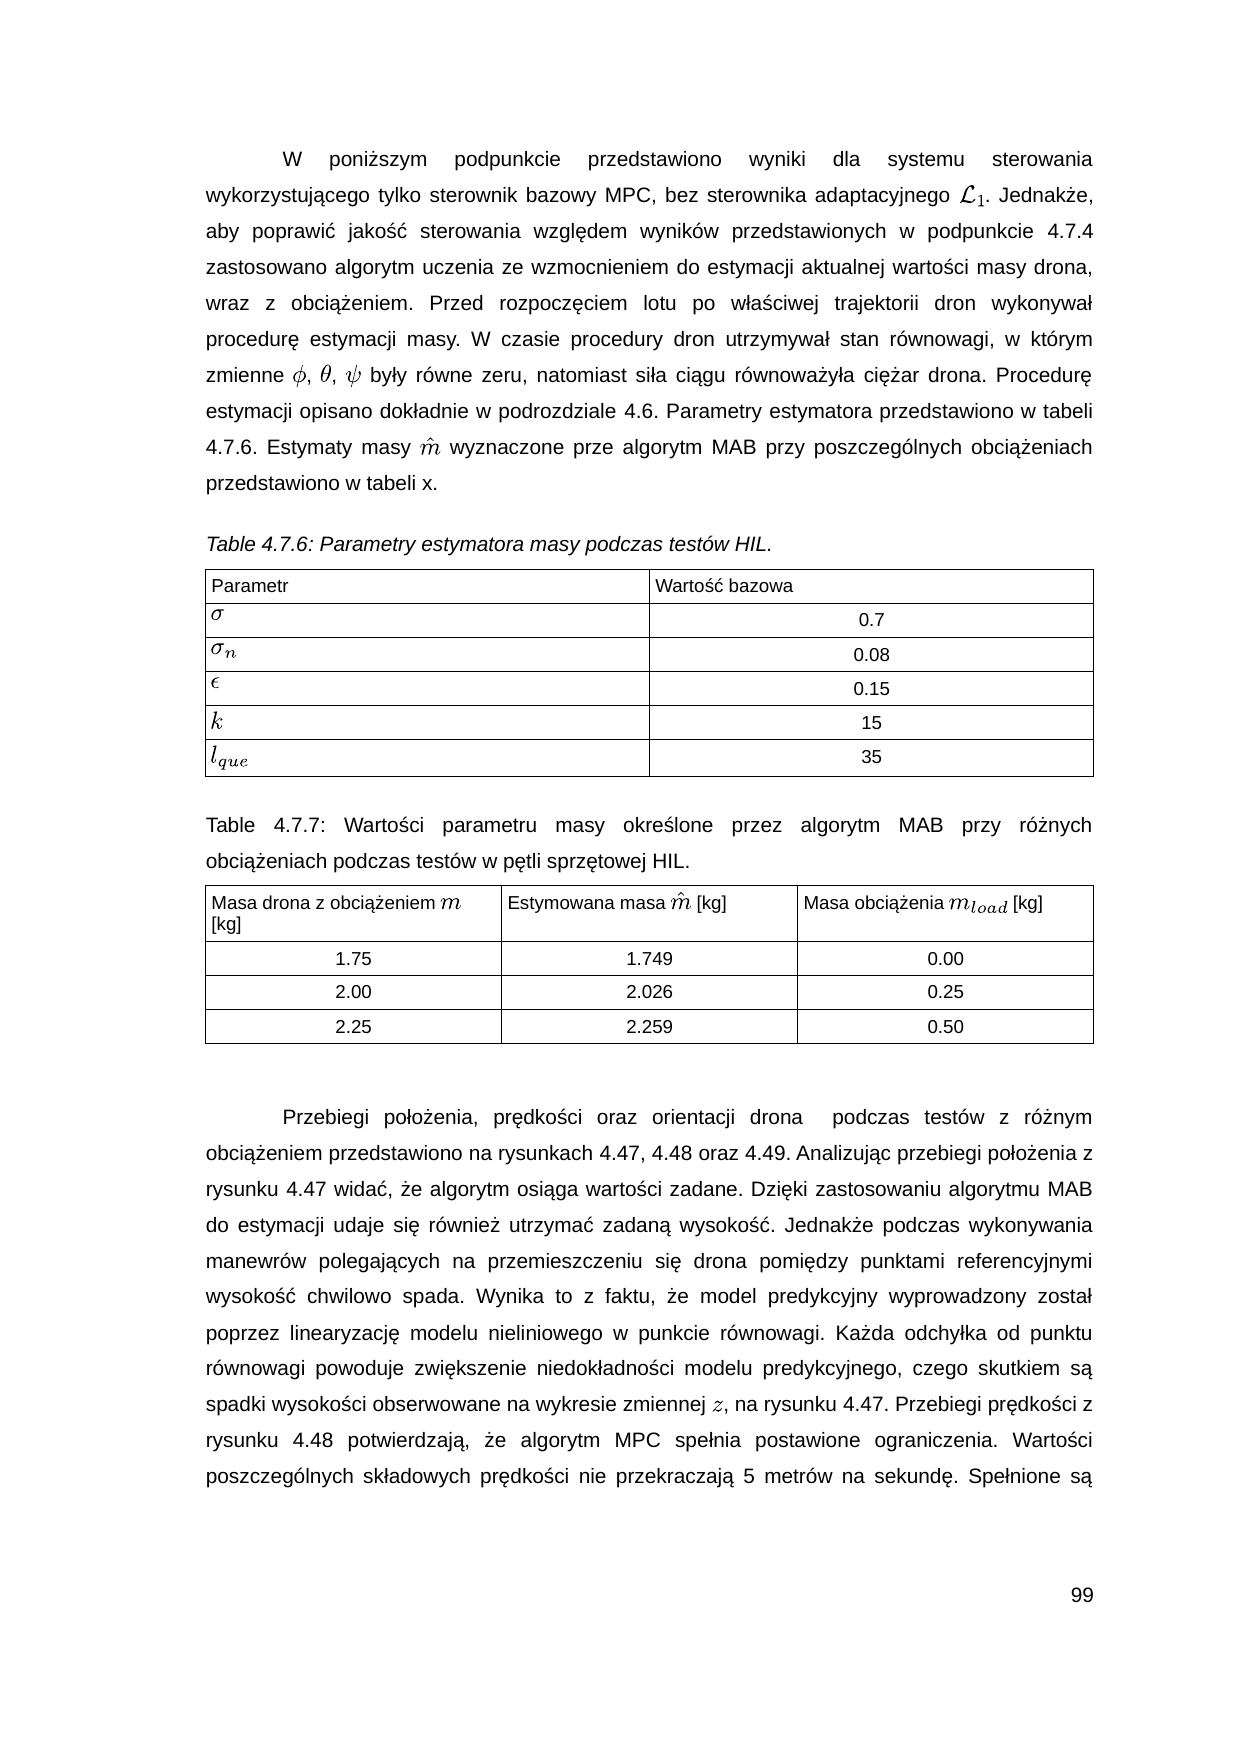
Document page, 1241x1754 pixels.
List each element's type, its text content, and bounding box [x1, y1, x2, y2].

table_cell [206, 672, 649, 705]
table_cell 0.15 [650, 672, 1093, 705]
table_cell 1.749 [502, 942, 797, 974]
table_cell 0.50 [798, 1010, 1093, 1043]
table_header Parametr [206, 570, 649, 602]
table_cell 0.00 [798, 942, 1093, 974]
table_cell [206, 740, 649, 776]
table_cell [206, 706, 649, 739]
table_cell 2.026 [502, 976, 797, 1009]
table_header Estymowana masa [kg] [502, 886, 797, 941]
text Table 4.7.7: Wartości parametru masy określone przez algorytm MAB przy różnych obciążeniach podczas testów w pętli sprzętowej HIL. [206, 813, 1093, 873]
text Przebiegi położenia, prędkości oraz orientacji drona podczas testów z różnym obciążeniem przedstawiono na rysunkach 4.47, 4.48 oraz 4.49. Analizując przebiegi położenia z rysunku 4.47 widać, że algorytm osiąga wartości zadane. Dzięki zastosowaniu algorytmu MAB do estymacji udaje się również utrzymać zadaną wysokość. Jednakże podczas wykonywania manewrów polegających na przemieszczeniu się drona pomiędzy punktami referencyjnymi wysokość chwilowo spada. Wynika to z faktu, że model predykcyjny wyprowadzony został poprzez linearyzację modelu nieliniowego w punkcie równowagi. Każda odchyłka od punktu równowagi powoduje zwiększenie niedokładności modelu predykcyjnego, czego skutkiem są spadki wysokości obserwowane na wykresie zmiennej , na rysunku 4.47. Przebiegi prędkości z rysunku 4.48 potwierdzają, że algorytm MPC spełnia postawione ograniczenia. Wartości poszczególnych składowych prędkości nie przekraczają 5 metrów na sekundę. Spełnione są [206, 1105, 1093, 1488]
table_cell 15 [650, 706, 1093, 739]
table_cell 2.259 [502, 1010, 797, 1043]
table_header Wartość bazowa [650, 570, 1093, 602]
table_cell 0.25 [798, 976, 1093, 1009]
table_cell 2.25 [206, 1010, 501, 1043]
table_header Masa obciążenia [kg] [798, 886, 1093, 941]
text Table 4.7.6: Parametry estymatora masy podczas testów HIL. [206, 532, 1093, 556]
table_cell 0.7 [650, 604, 1093, 637]
table_cell 35 [650, 740, 1093, 776]
table_header Masa drona z obciążeniem [kg] [206, 886, 501, 941]
table_cell 0.08 [650, 638, 1093, 671]
table_cell 2.00 [206, 976, 501, 1009]
table_cell [206, 638, 649, 671]
table_cell 1.75 [206, 942, 501, 974]
text W poniższym podpunkcie przedstawiono wyniki dla systemu sterowania wykorzystującego tylko sterownik bazowy MPC, bez sterownika adaptacyjnego . Jednakże, aby poprawić jakość sterowania względem wyników przedstawionych w podpunkcie 4.7.4 zastosowano algorytm uczenia ze wzmocnieniem do estymacji aktualnej wartości masy drona, wraz z obciążeniem. Przed rozpoczęciem lotu po właściwej trajektorii dron wykonywał procedurę estymacji masy. W czasie procedury dron utrzymywał stan równowagi, w którym zmienne , , były równe zeru, natomiast siła ciągu równoważyła ciężar drona. Procedurę estymacji opisano dokładnie w podrozdziale 4.6. Parametry estymatora przedstawiono w tabeli 4.7.6. Estymaty masy wyznaczone prze algorytm MAB przy poszczególnych obciążeniach przedstawiono w tabeli x. [206, 147, 1093, 495]
table_cell [206, 604, 649, 637]
